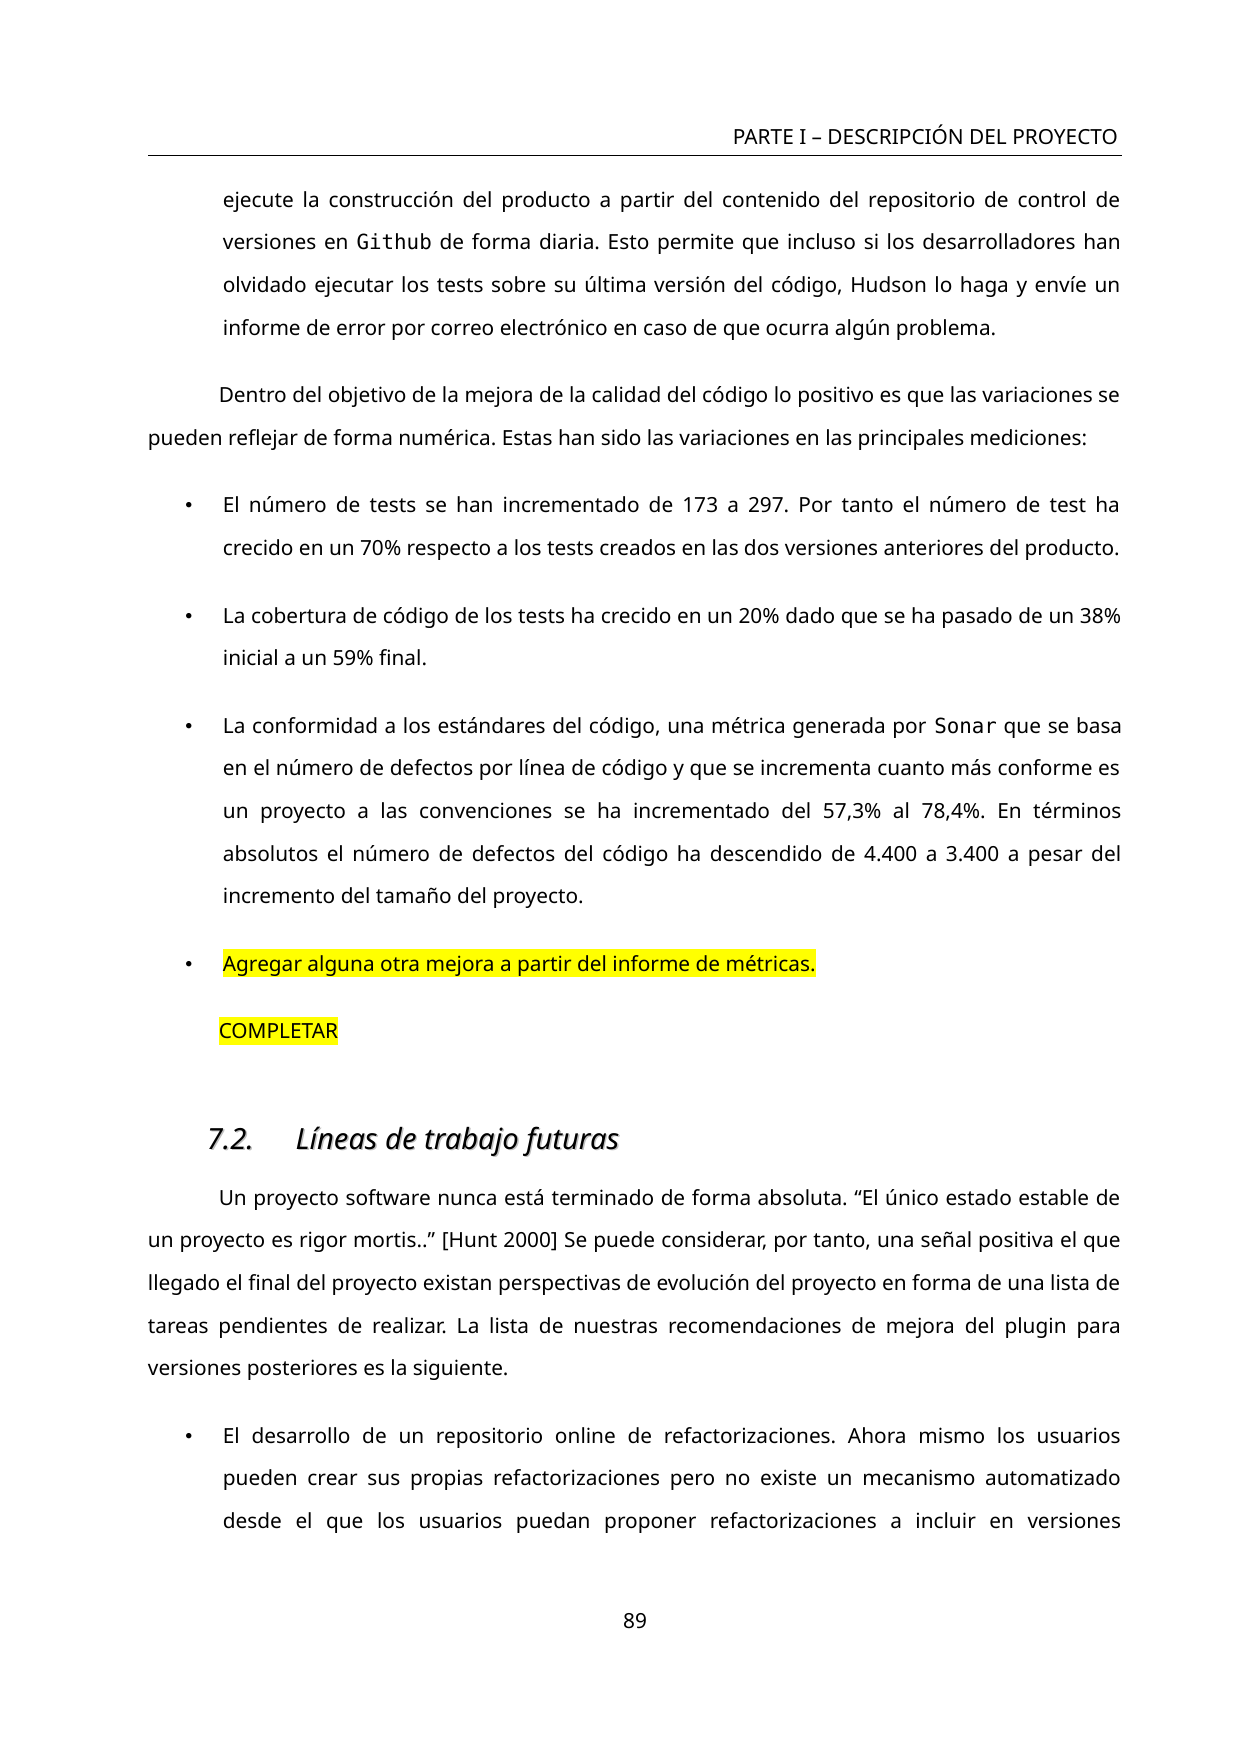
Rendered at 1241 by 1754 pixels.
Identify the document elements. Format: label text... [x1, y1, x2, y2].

list El número de tests se han incrementado de 173 a 297. Por tanto el número de test ha crecido en un 70% respecto a los tests creados en las dos versiones anteriores del producto. [185, 491, 1122, 562]
text Dentro del objetivo de la mejora de la calidad del código lo positivo es que las variaciones se pueden reflejar de forma numérica. Estas han sido las variaciones en las principales mediciones: [148, 380, 1122, 451]
list ejecute la construcción del producto a partir del contenido del repositorio de control de versiones en Github de forma diaria. Esto permite que incluso si los desarrolladores han olvidado ejecutar los tests sobre su última versión del código, Hudson lo haga y envíe un informe de error por correo electrónico en caso de que ocurra algún problema. [185, 185, 1122, 341]
list La conformidad a los estándares del código, una métrica generada por Sonar que se basa en el número de defectos por línea de código y que se incrementa cuanto más conforme es un proyecto a las convenciones se ha incrementado del 57,3% al 78,4%. En términos absolutos el número de defectos del código ha descendido de 4.400 a 3.400 a pesar del incremento del tamaño del proyecto. [185, 711, 1122, 910]
list Agregar alguna otra mejora a partir del informe de métricas. [185, 949, 1122, 977]
list La cobertura de código de los tests ha crecido en un 20% dado que se ha pasado de un 38% inicial a un 59% final. [185, 601, 1122, 672]
subtitle Líneas de trabajo futuras [207, 1118, 1122, 1158]
text Un proyecto software nunca está terminado de forma absoluta. “El único estado estable de un proyecto es rigor mortis..” [Hunt 2000] Se puede considerar, por tanto, una señal positiva el que llegado el final del proyecto existan perspectivas de evolución del proyecto en forma de una lista de tareas pendientes de realizar. La lista de nuestras recomendaciones de mejora del plugin para versiones posteriores es la siguiente. [148, 1183, 1122, 1382]
text COMPLETAR [148, 1017, 1122, 1045]
list El desarrollo de un repositorio online de refactorizaciones. Ahora mismo los usuarios pueden crear sus propias refactorizaciones pero no existe un mecanismo automatizado desde el que los usuarios puedan proponer refactorizaciones a incluir en versiones [185, 1421, 1122, 1534]
